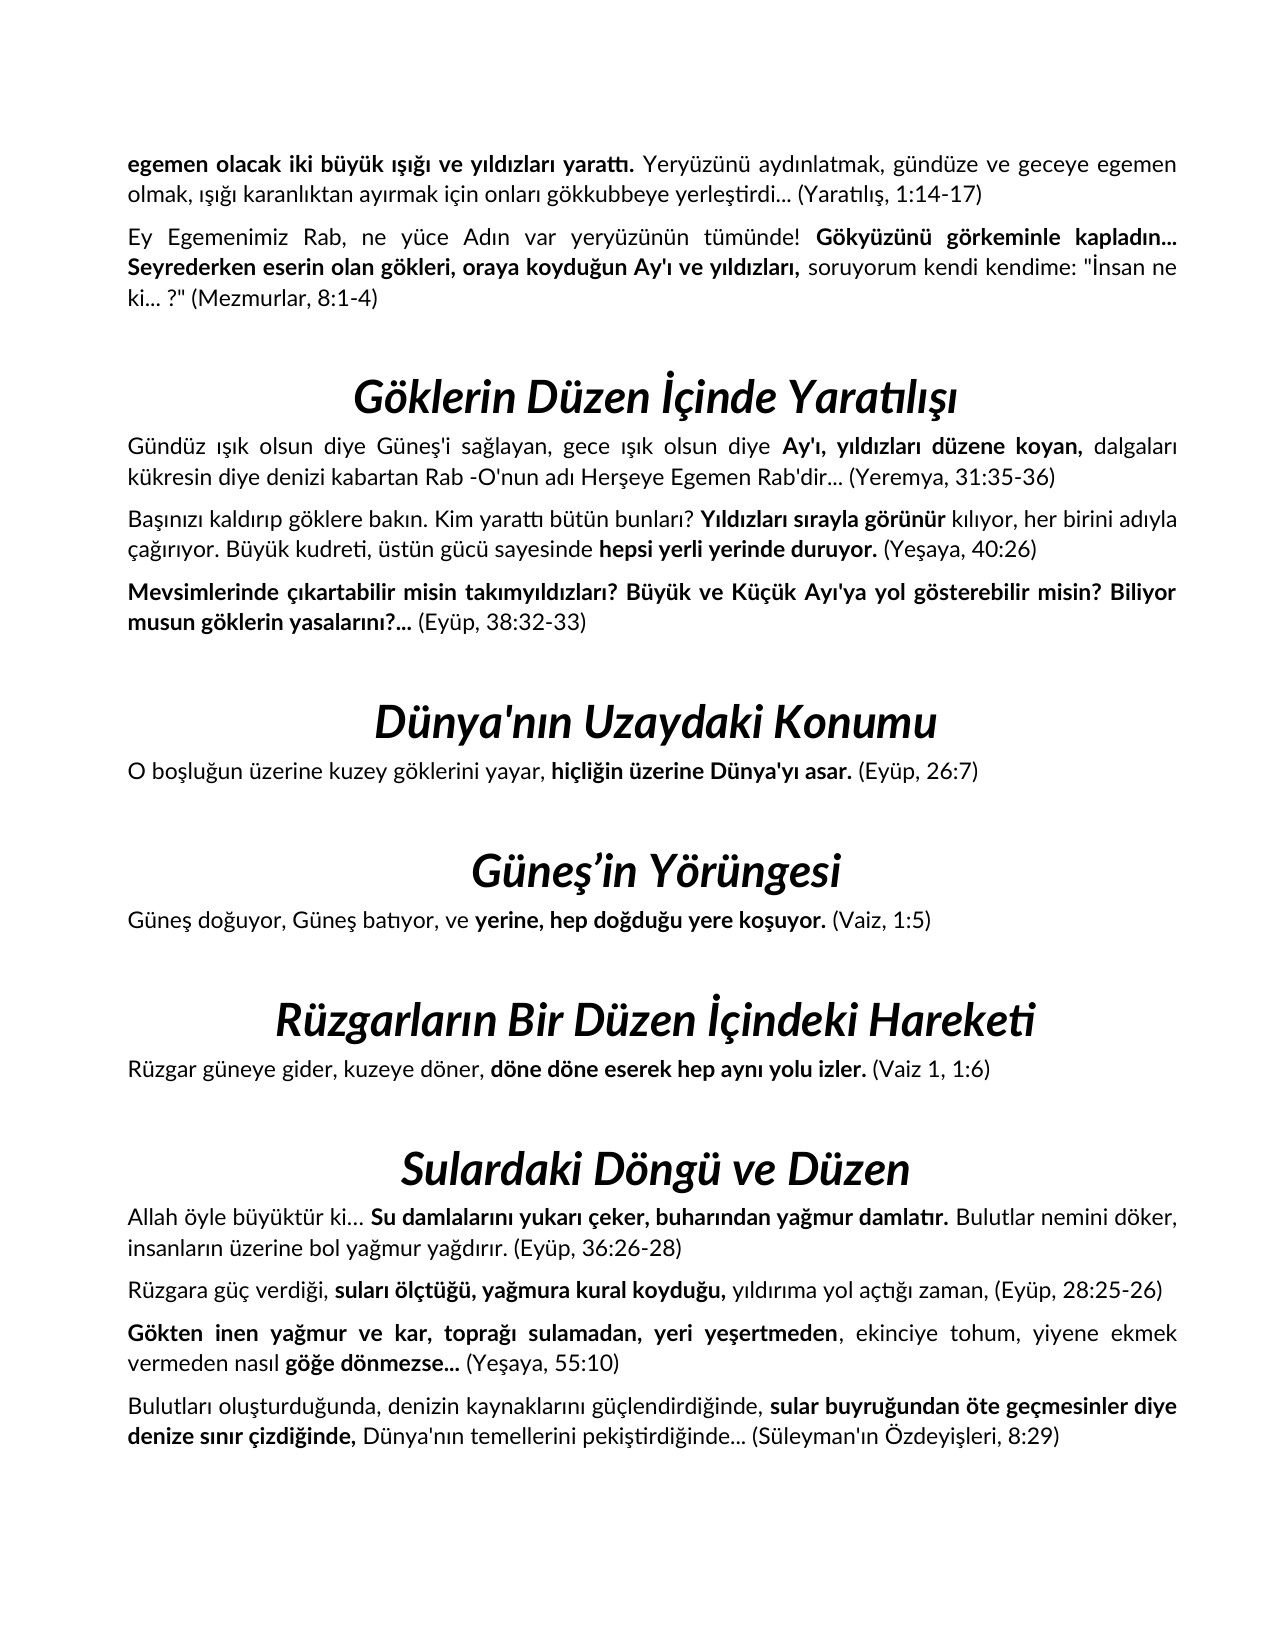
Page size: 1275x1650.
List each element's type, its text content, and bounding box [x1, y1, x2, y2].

text O boşluğun üzerine kuzey göklerini yayar, hiçliğin üzerine Dünya'yı asar. (Eyüp, 26:7) [127, 757, 1177, 784]
text egemen olacak iki büyük ışığı ve yıldızları yarattı. Yeryüzünü aydınlatmak, gündüze ve geceye egemen olmak, ışığı karanlıktan ayırmak için onları gökkubbeye yerleştirdi... (Yaratılış, 1:14-17) [127, 150, 1177, 208]
text Gündüz ışık olsun diye Güneş'i sağlayan, gece ışık olsun diye Ay'ı, yıldızları düzene koyan, dalgaları kükresin diye denizi kabartan Rab -O'nun adı Herşeye Egemen Rab'dir... (Yeremya, 31:35-36) [127, 432, 1177, 490]
subtitle Dünya'nın Uzaydaki Konumu [112, 693, 1200, 748]
text Allah öyle büyüktür ki… Su damlalarını yukarı çeker, buharından yağmur damlatır. Bulutlar nemini döker, insanların üzerine bol yağmur yağdırır. (Eyüp, 36:26-28) [127, 1203, 1177, 1261]
text Başınızı kaldırıp göklere bakın. Kim yarattı bütün bunları? Yıldızları sırayla görünür kılıyor, her birini adıyla çağırıyor. Büyük kudreti, üstün gücü sayesinde hepsi yerli yerinde duruyor. (Yeşaya, 40:26) [127, 505, 1177, 563]
text Güneş doğuyor, Güneş batıyor, ve yerine, hep doğduğu yere koşuyor. (Vaiz, 1:5) [127, 906, 1177, 933]
text Rüzgara güç verdiği, suları ölçtüğü, yağmura kural koyduğu, yıldırıma yol açtığı zaman, (Eyüp, 28:25-26) [127, 1276, 1177, 1303]
subtitle Güneş’in Yörüngesi [112, 842, 1200, 897]
text Gökten inen yağmur ve kar, toprağı sulamadan, yeri yeşertmeden, ekinciye tohum, yiyene ekmek vermeden nasıl göğe dönmezse... (Yeşaya, 55:10) [127, 1319, 1177, 1376]
subtitle Rüzgarların Bir Düzen İçindeki Hareketi [112, 991, 1200, 1046]
text Mevsimlerinde çıkartabilir misin takımyıldızları? Büyük ve Küçük Ayı'ya yol gösterebilir misin? Biliyor musun göklerin yasalarını?... (Eyüp, 38:32-33) [127, 578, 1177, 636]
text Ey Egemenimiz Rab, ne yüce Adın var yeryüzünün tümünde! Gökyüzünü görkeminle kapladın... Seyrederken eserin olan gökleri, oraya koyduğun Ay'ı ve yıldızları, soruyorum kendi kendime: "İnsan ne ki... ?" (Mezmurlar, 8:1-4) [127, 223, 1177, 311]
text Bulutları oluşturduğunda, denizin kaynaklarını güçlendirdiğinde, sular buyruğundan öte geçmesinler diye denize sınır çizdiğinde, Dünya'nın temellerini pekiştirdiğinde... (Süleyman'ın Özdeyişleri, 8:29) [127, 1392, 1177, 1449]
text Rüzgar güneye gider, kuzeye döner, döne döne eserek hep aynı yolu izler. (Vaiz 1, 1:6) [127, 1054, 1177, 1082]
subtitle Göklerin Düzen İçinde Yaratılışı [112, 369, 1200, 424]
subtitle Sulardaki Döngü ve Düzen [112, 1140, 1200, 1195]
